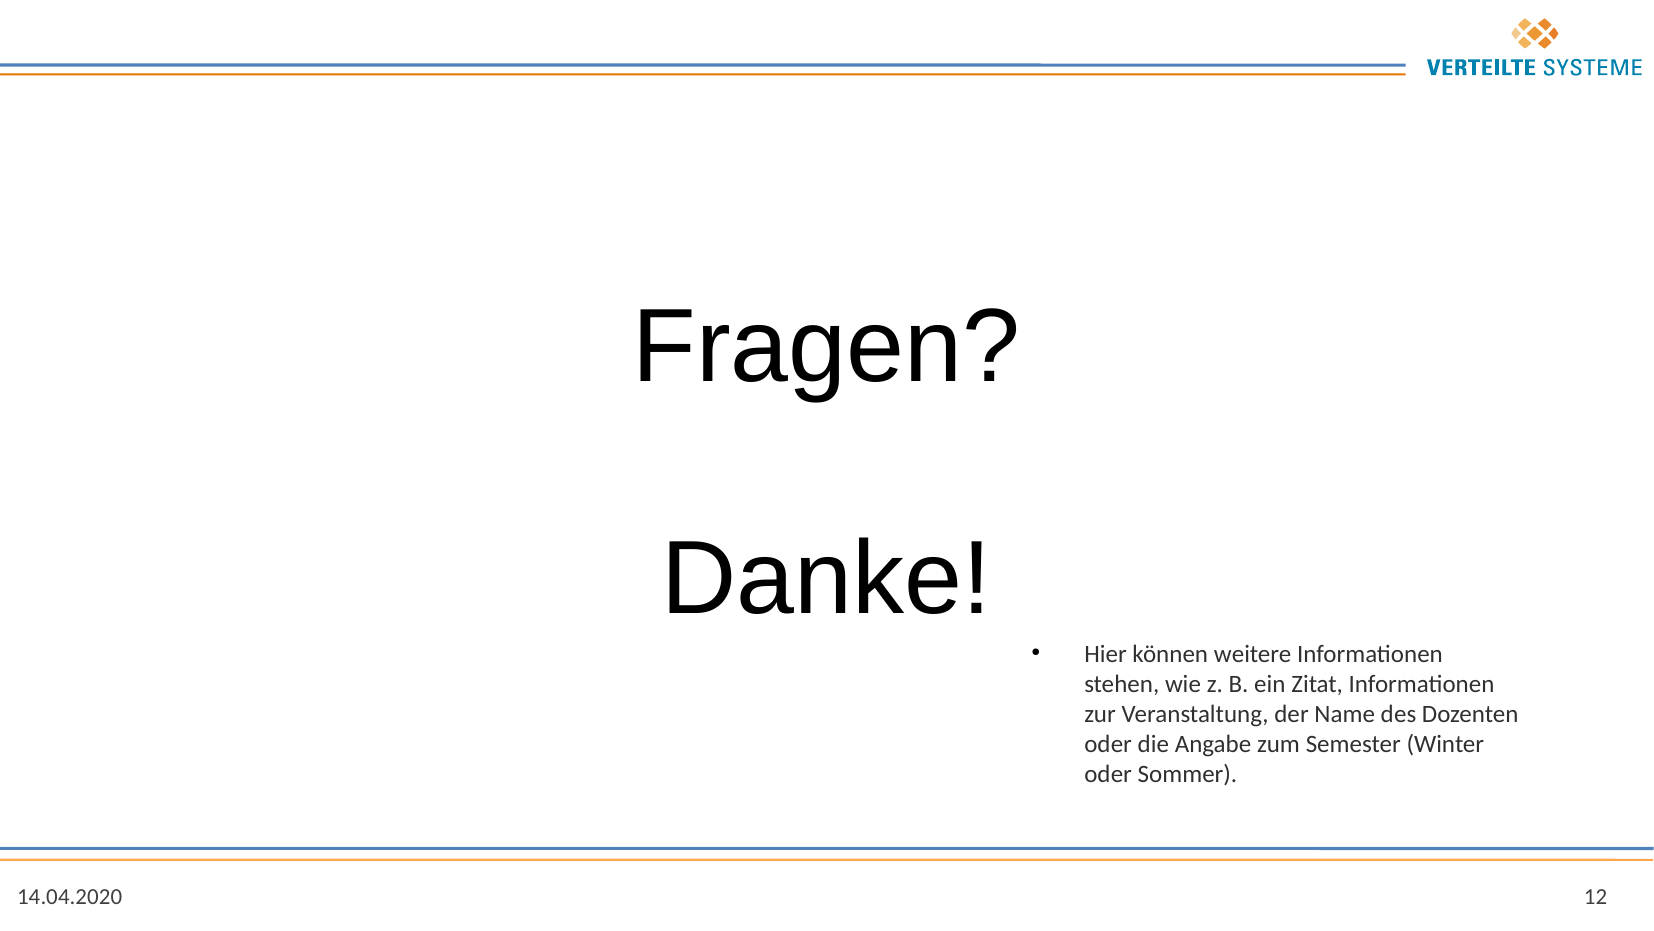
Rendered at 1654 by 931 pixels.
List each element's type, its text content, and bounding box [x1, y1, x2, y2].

subtitle Fragen? Danke! [82, 37, 1571, 886]
